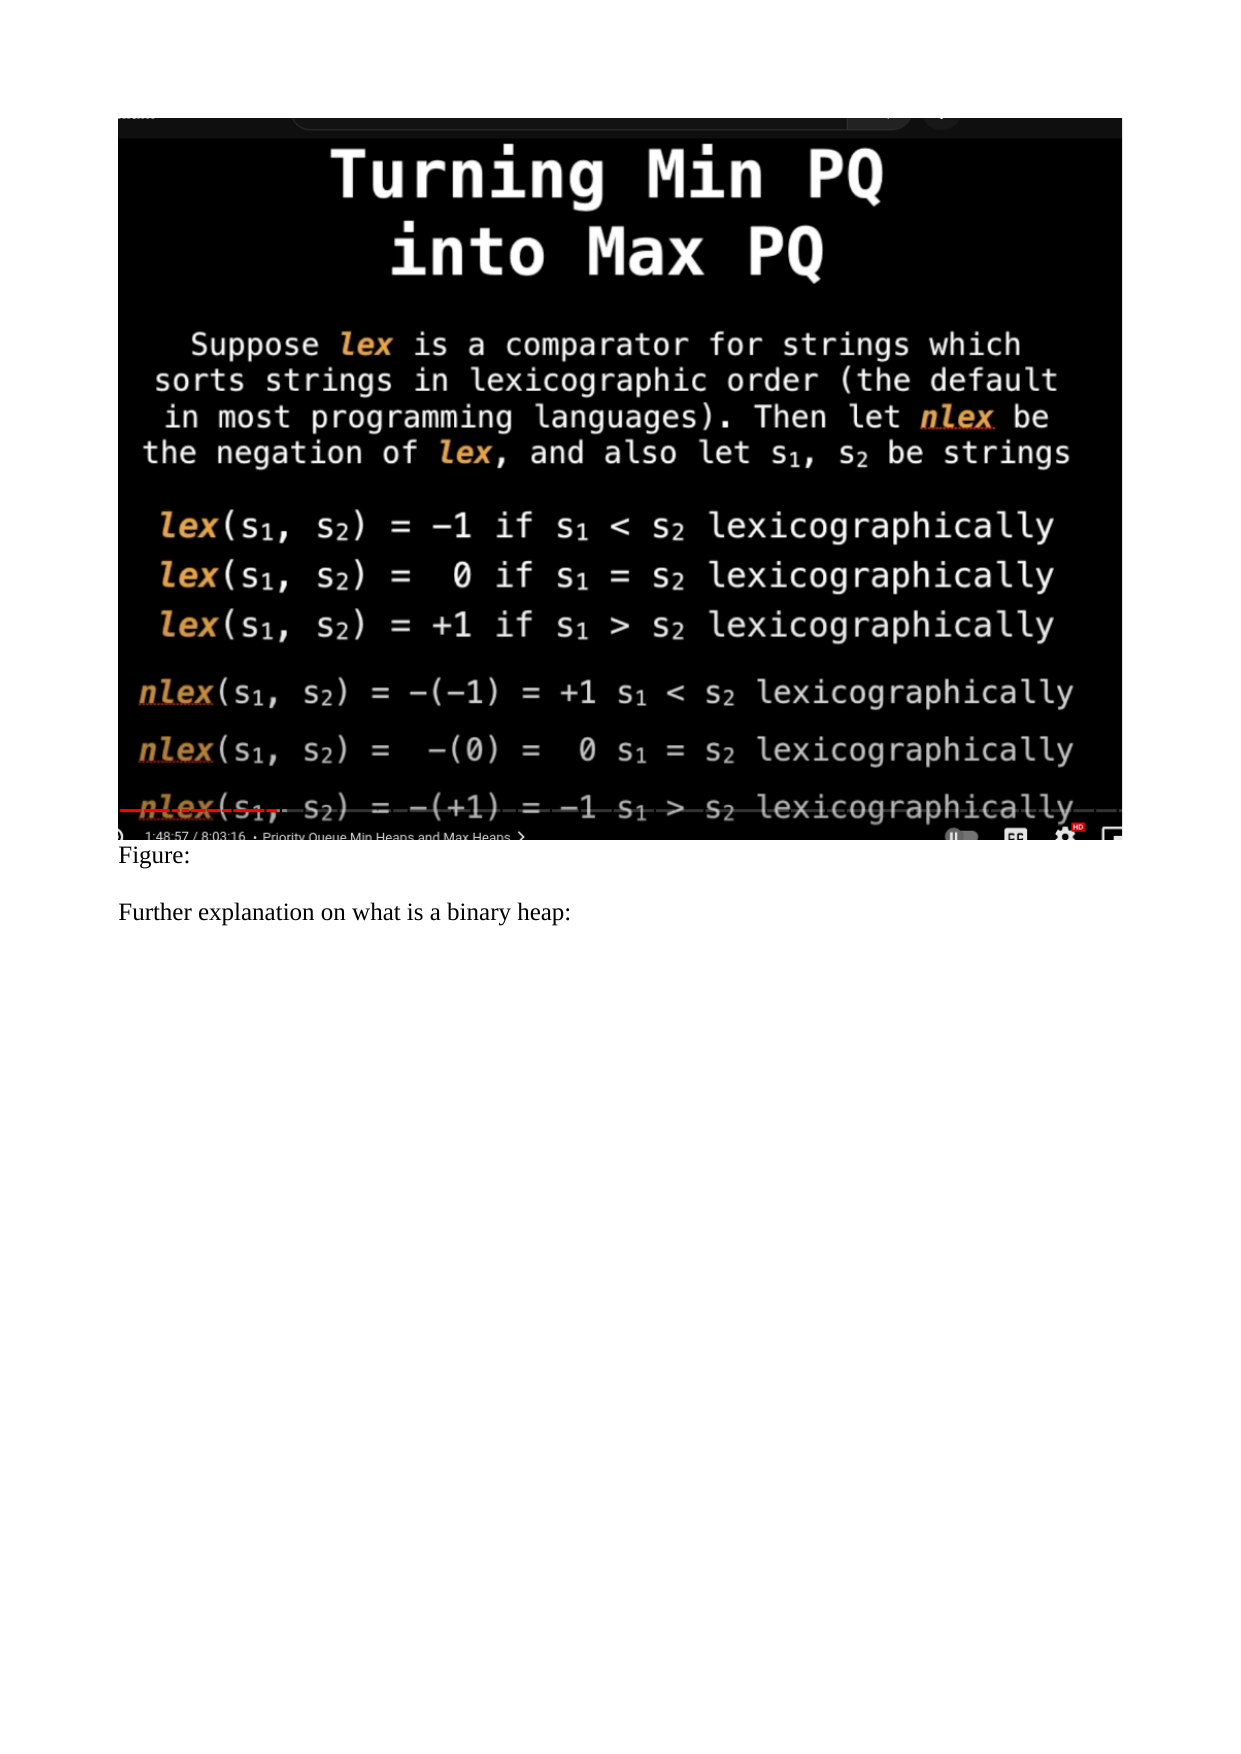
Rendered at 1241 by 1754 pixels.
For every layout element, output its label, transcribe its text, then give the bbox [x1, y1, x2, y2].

picture [118, 118, 1123, 840]
text Figure: [118, 840, 1122, 869]
text Further explanation on what is a binary heap: [118, 897, 1122, 926]
